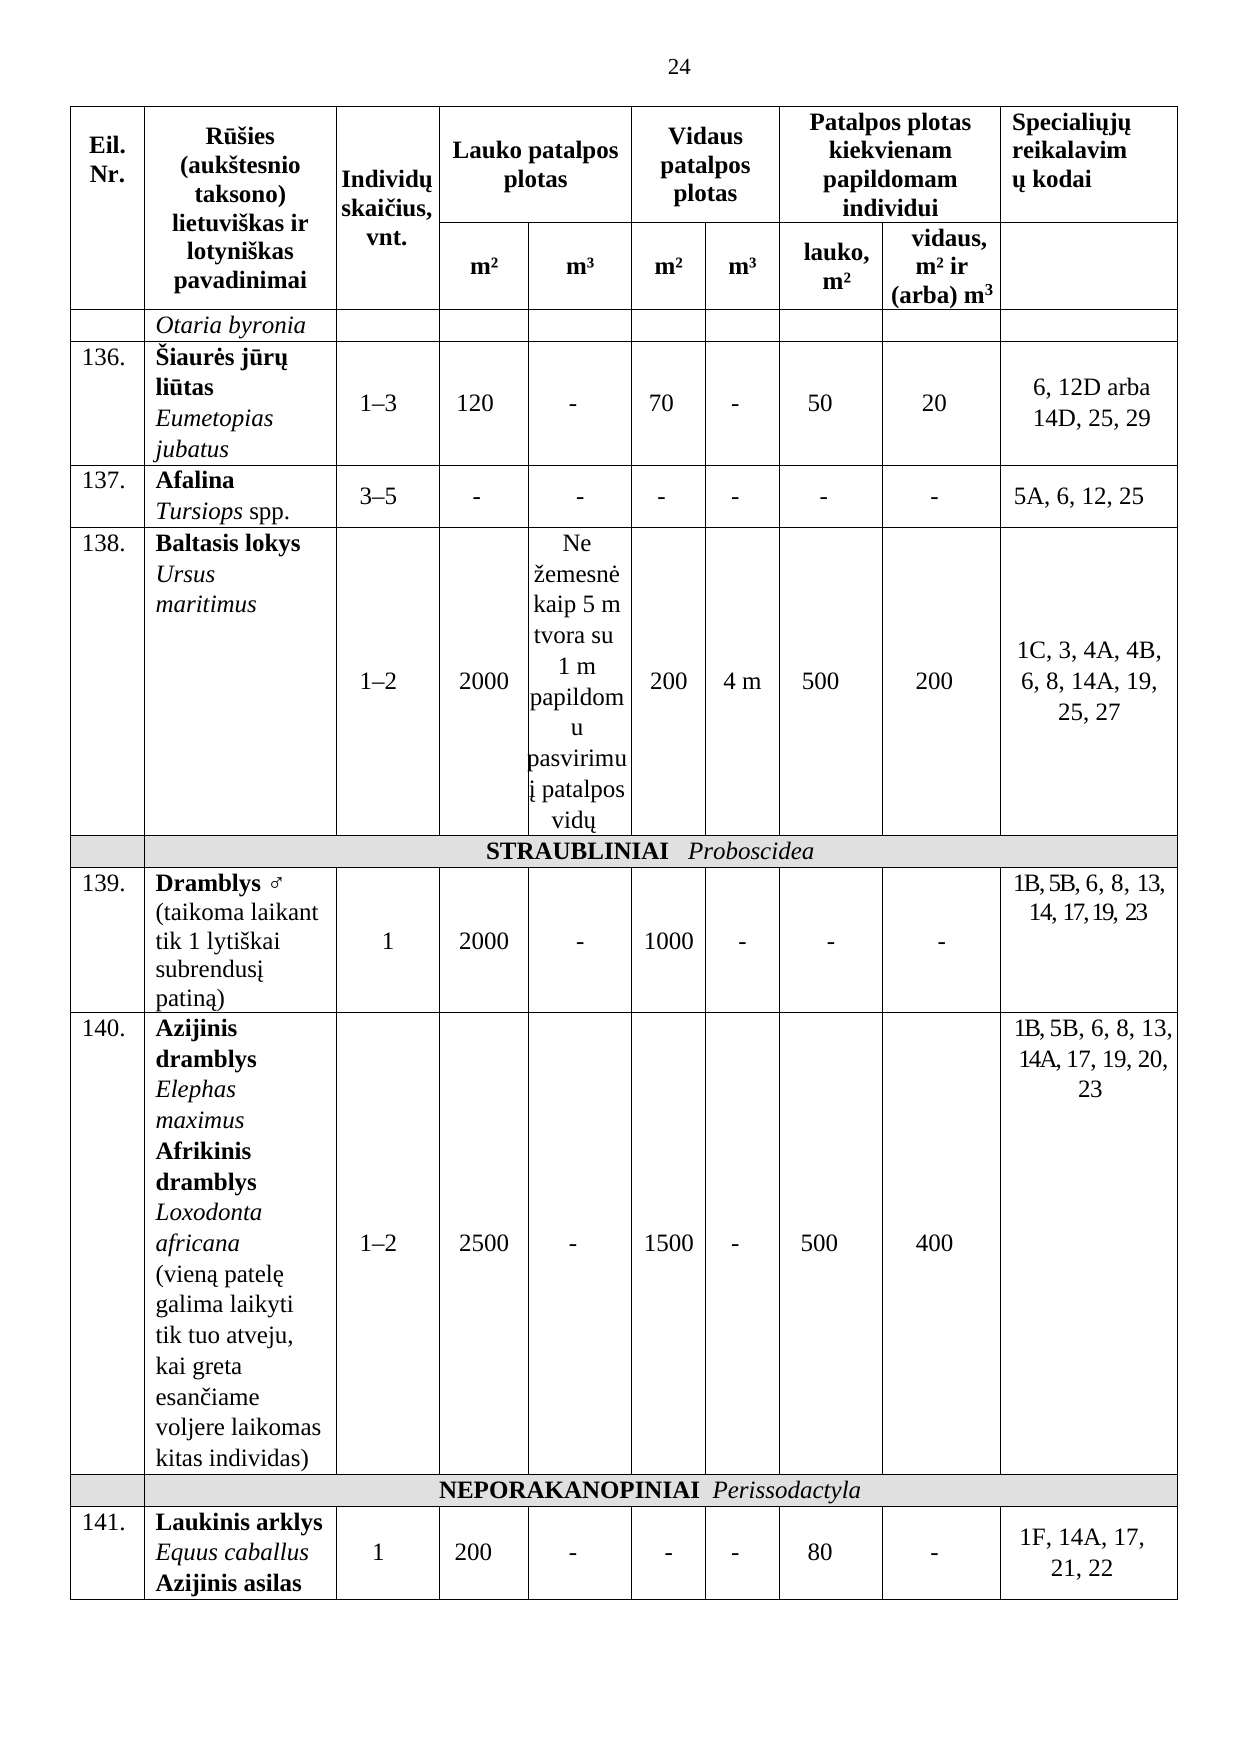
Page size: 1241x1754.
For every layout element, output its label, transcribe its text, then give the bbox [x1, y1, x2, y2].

table_cell - [529, 1013, 631, 1474]
table_cell 50 [780, 342, 882, 464]
table_cell - [706, 1013, 779, 1474]
table_cell Baltasis lokys Ursus maritimus [145, 528, 336, 835]
table_cell 400 [883, 1013, 1000, 1474]
table_cell 1C, 3, 4A, 4B, 6, 8, 14A, 19, 25, 27 [1001, 528, 1177, 835]
table_cell 3–5 [337, 466, 439, 527]
table_cell 80 [780, 1507, 882, 1599]
table_cell 5A, 6, 12, 25 [1001, 466, 1177, 527]
table_cell - [883, 466, 1000, 527]
table_cell 20 [883, 342, 1000, 464]
table_cell - [529, 1507, 631, 1599]
table_cell 1–2 [337, 1013, 439, 1474]
table_cell Ne žemesnė kaip 5 m tvora su 1 m papildomu pasvirimu į patalpos vidų [529, 528, 631, 835]
table_cell 2500 [440, 1013, 528, 1474]
table_cell 500 [780, 528, 882, 835]
table_cell 140. [71, 1013, 144, 1474]
table_cell 139. [71, 868, 144, 1012]
table_cell - [440, 466, 528, 527]
table_cell - [780, 466, 882, 527]
table_cell 4 m [706, 528, 779, 835]
table_cell 2000 [440, 528, 528, 835]
table_cell 1500 [632, 1013, 705, 1474]
table_cell - [706, 868, 779, 1012]
table_cell - [706, 342, 779, 464]
table_cell 1–2 [337, 528, 439, 835]
table_cell 2000 [440, 868, 528, 1012]
table_cell [71, 1475, 144, 1506]
table_cell - [632, 1507, 705, 1599]
table_cell 137. [71, 466, 144, 527]
table_cell 136. [71, 342, 144, 464]
table_cell m² [632, 223, 705, 309]
table_cell 1F, 14A, 17, 21, 22 [1001, 1507, 1177, 1599]
table_cell [71, 310, 144, 341]
table_cell Dramblys ♂ (taikoma laikant tik 1 lytiškai subrendusį patiną) [145, 868, 336, 1012]
table_header Vidaus patalpos plotas [632, 107, 779, 222]
table_cell 138. [71, 528, 144, 835]
table_cell STRAUBLINIAI Proboscidea [145, 836, 1177, 867]
table_cell 500 [780, 1013, 882, 1474]
table_cell - [706, 310, 779, 341]
table_cell 200 [883, 528, 1000, 835]
table_cell 200 [440, 1507, 528, 1599]
table_cell 200 [632, 528, 705, 835]
table_cell [780, 310, 882, 341]
table_cell NEPORAKANOPINIAI Perissodactyla [145, 1475, 1177, 1506]
table_cell 1B, 5B, 6, 8, 13, 14, 17, 19, 23 [1001, 868, 1177, 1012]
table_cell Otaria byronia [145, 310, 336, 341]
table_header Rūšies (aukštesnio taksono) lietuviškas ir lotyniškas pavadinimai [145, 107, 336, 309]
table_header Specialiųjų reikalavimų kodai [1001, 107, 1177, 222]
table_cell lauko, m² [780, 223, 882, 309]
table_cell 1000 [632, 868, 705, 1012]
table_cell Šiaurės jūrų liūtas Eumetopias jubatus [145, 342, 336, 464]
table_cell - [529, 466, 631, 527]
table_cell [632, 310, 705, 341]
table_cell [883, 310, 1000, 341]
table_cell 1B, 5B, 6, 8, 13, 14A, 17, 19, 20, 23 [1001, 1013, 1177, 1474]
table_cell Azijinis dramblys Elephas maximus Afrikinis dramblys Loxodonta africana (vieną patelę galima laikyti tik tuo atveju, kai greta esančiame voljere laikomas kitas individas) [145, 1013, 336, 1474]
table_cell [440, 310, 528, 341]
table_header Individų skaičius, vnt. [337, 107, 439, 309]
table_cell Laukinis arklys Equus caballus Azijinis asilas [145, 1507, 336, 1599]
table_cell [71, 836, 144, 867]
table_cell vidaus, m² ir (arba) m3 [883, 223, 1000, 309]
table_cell [337, 310, 439, 341]
table_cell 141. [71, 1507, 144, 1599]
table_cell - [529, 342, 631, 464]
table_cell - [706, 466, 779, 527]
table_cell - [780, 868, 882, 1012]
table_cell m³ [529, 223, 631, 309]
table_cell 1–3 [337, 342, 439, 464]
table_header Lauko patalpos plotas [440, 107, 631, 222]
table_header Patalpos plotas kiekvienam papildomam individui [780, 107, 1000, 222]
table_cell m² [440, 223, 528, 309]
table_cell - [883, 1507, 1000, 1599]
table_cell Afalina Tursiops spp. [145, 466, 336, 527]
table_cell [1001, 223, 1177, 309]
table_cell - [529, 310, 631, 341]
table_header Eil. Nr. [71, 107, 144, 309]
table_cell - [529, 868, 631, 1012]
table_cell 1 [337, 868, 439, 1012]
table_cell - [632, 466, 705, 527]
table_cell 70 [632, 342, 705, 464]
table_cell - [883, 868, 1000, 1012]
table_cell 6, 12D arba 14D, 25, 29 [1001, 342, 1177, 464]
table_cell [1001, 310, 1177, 341]
table_cell 1 [337, 1507, 439, 1599]
table_cell m³ [706, 223, 779, 309]
table_cell 120 [440, 342, 528, 464]
table_cell - [706, 1507, 779, 1599]
